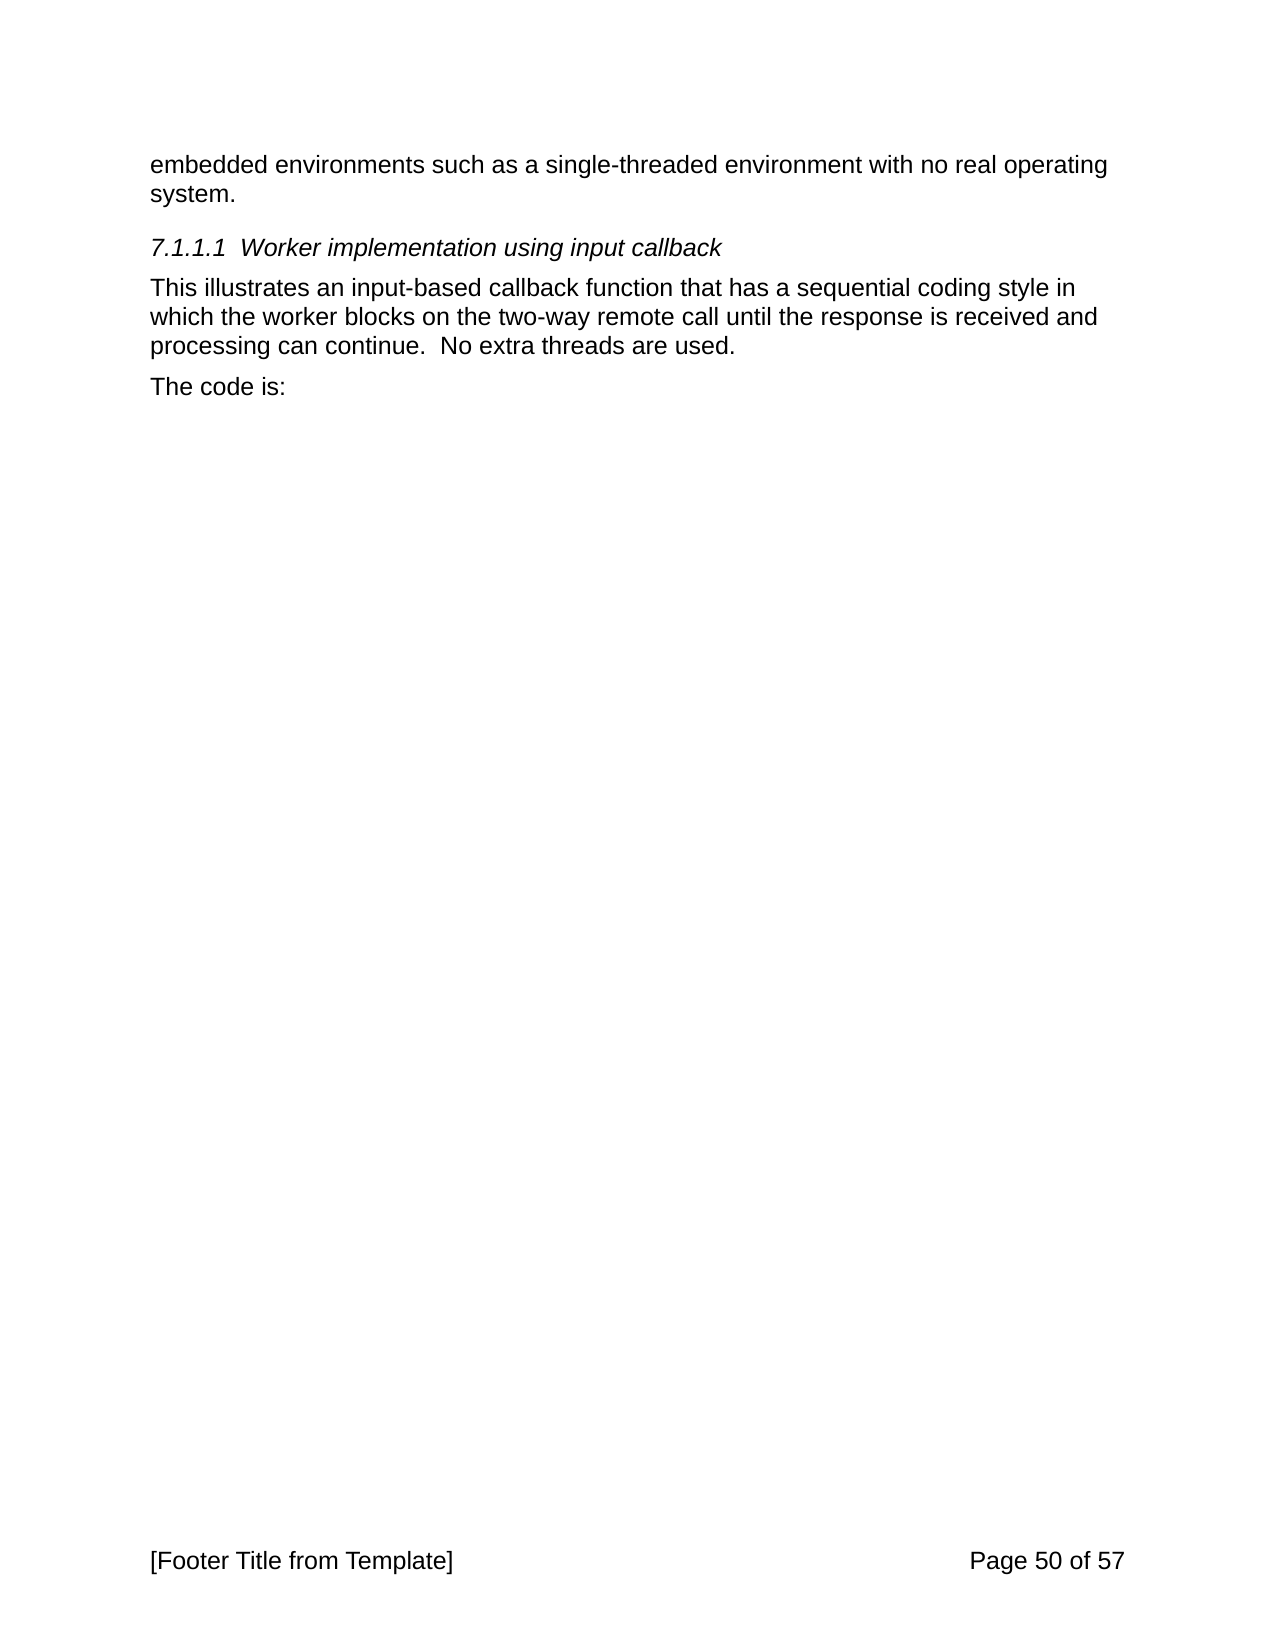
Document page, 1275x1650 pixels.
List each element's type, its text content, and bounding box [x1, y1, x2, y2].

subtitle Worker implementation using input callback [150, 232, 1125, 261]
text embedded environments such as a single-threaded environment with no real operating system. [150, 150, 1125, 207]
text This illustrates an input-based callback function that has a sequential coding style in which the worker blocks on the two-way remote call until the response is received and processing can continue. No extra threads are used. [150, 273, 1125, 359]
text The code is: [150, 371, 1125, 400]
